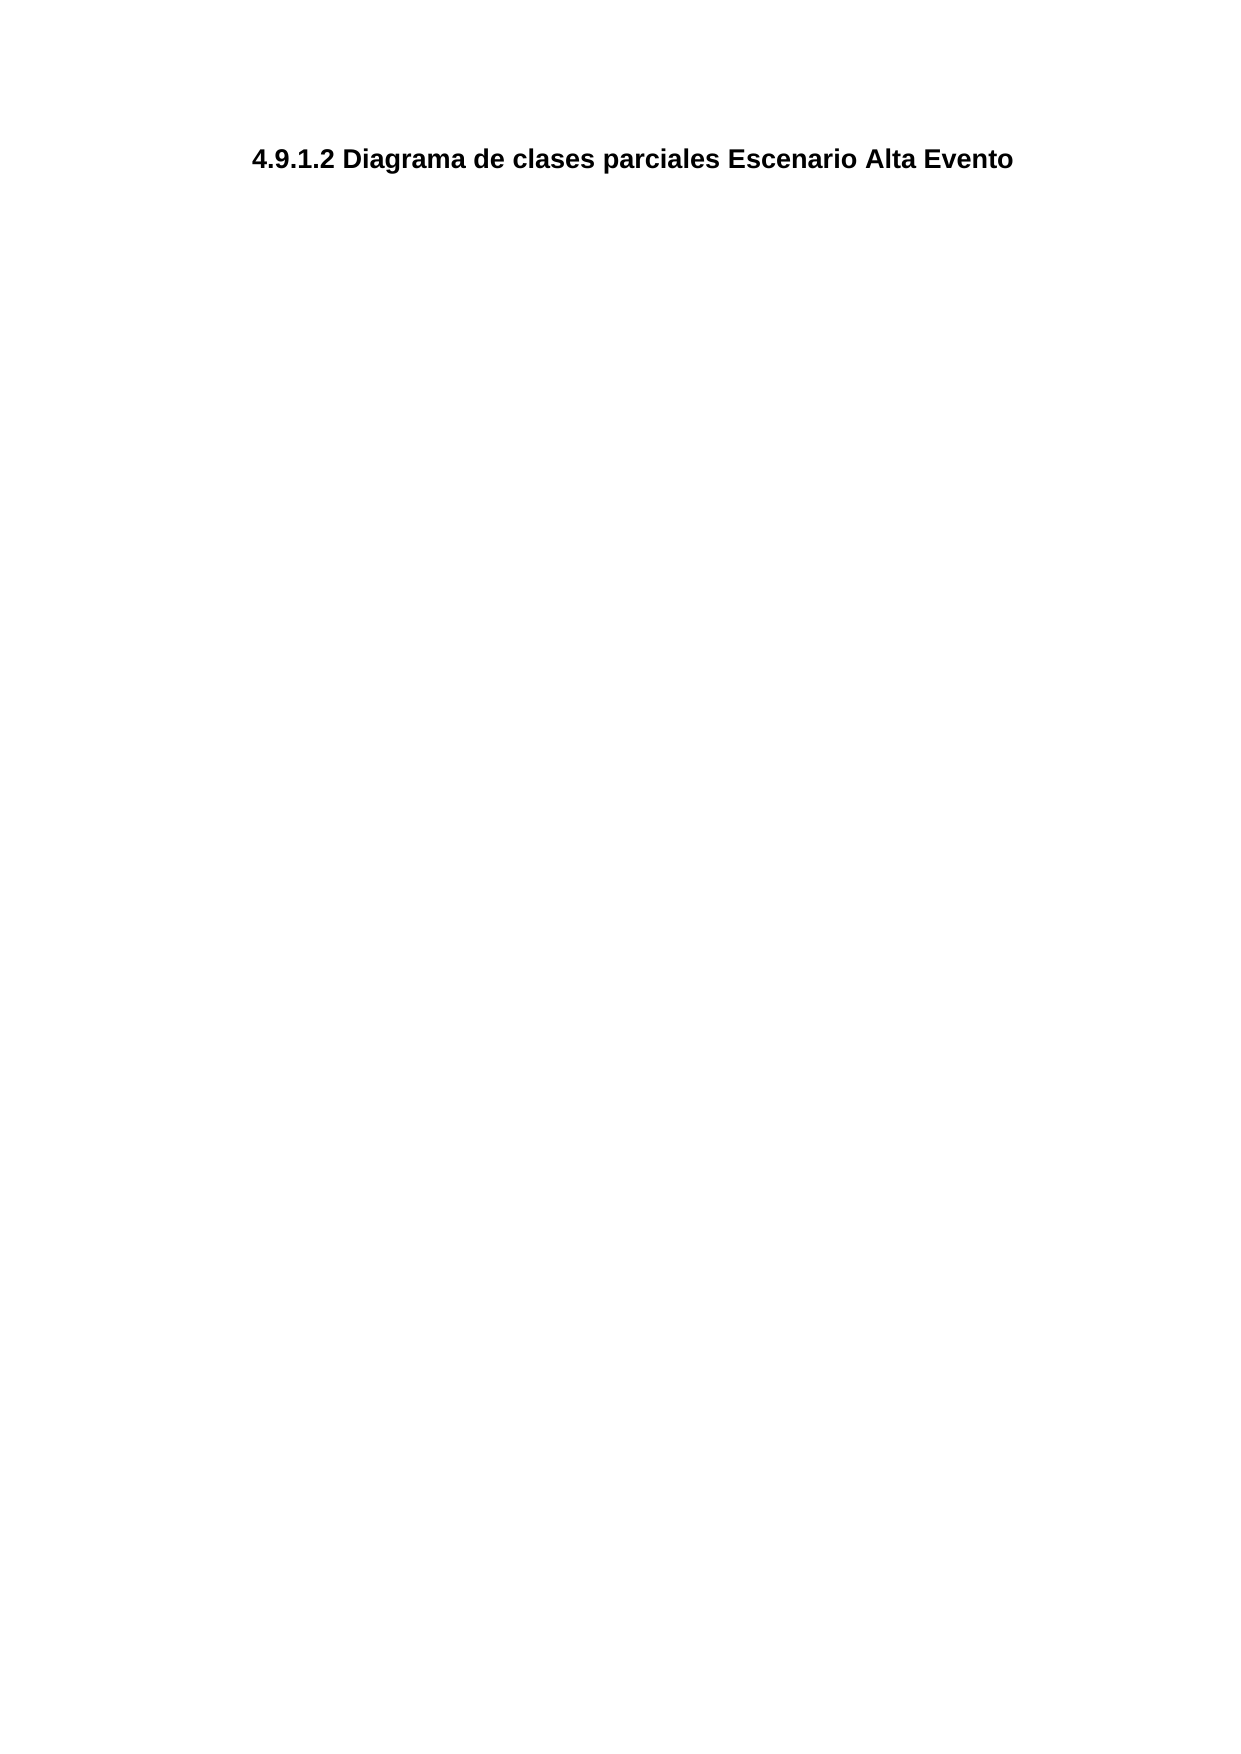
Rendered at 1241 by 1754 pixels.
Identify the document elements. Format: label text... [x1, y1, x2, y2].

list Diagrama de clases parciales Escenario Alta Evento [244, 143, 1122, 174]
